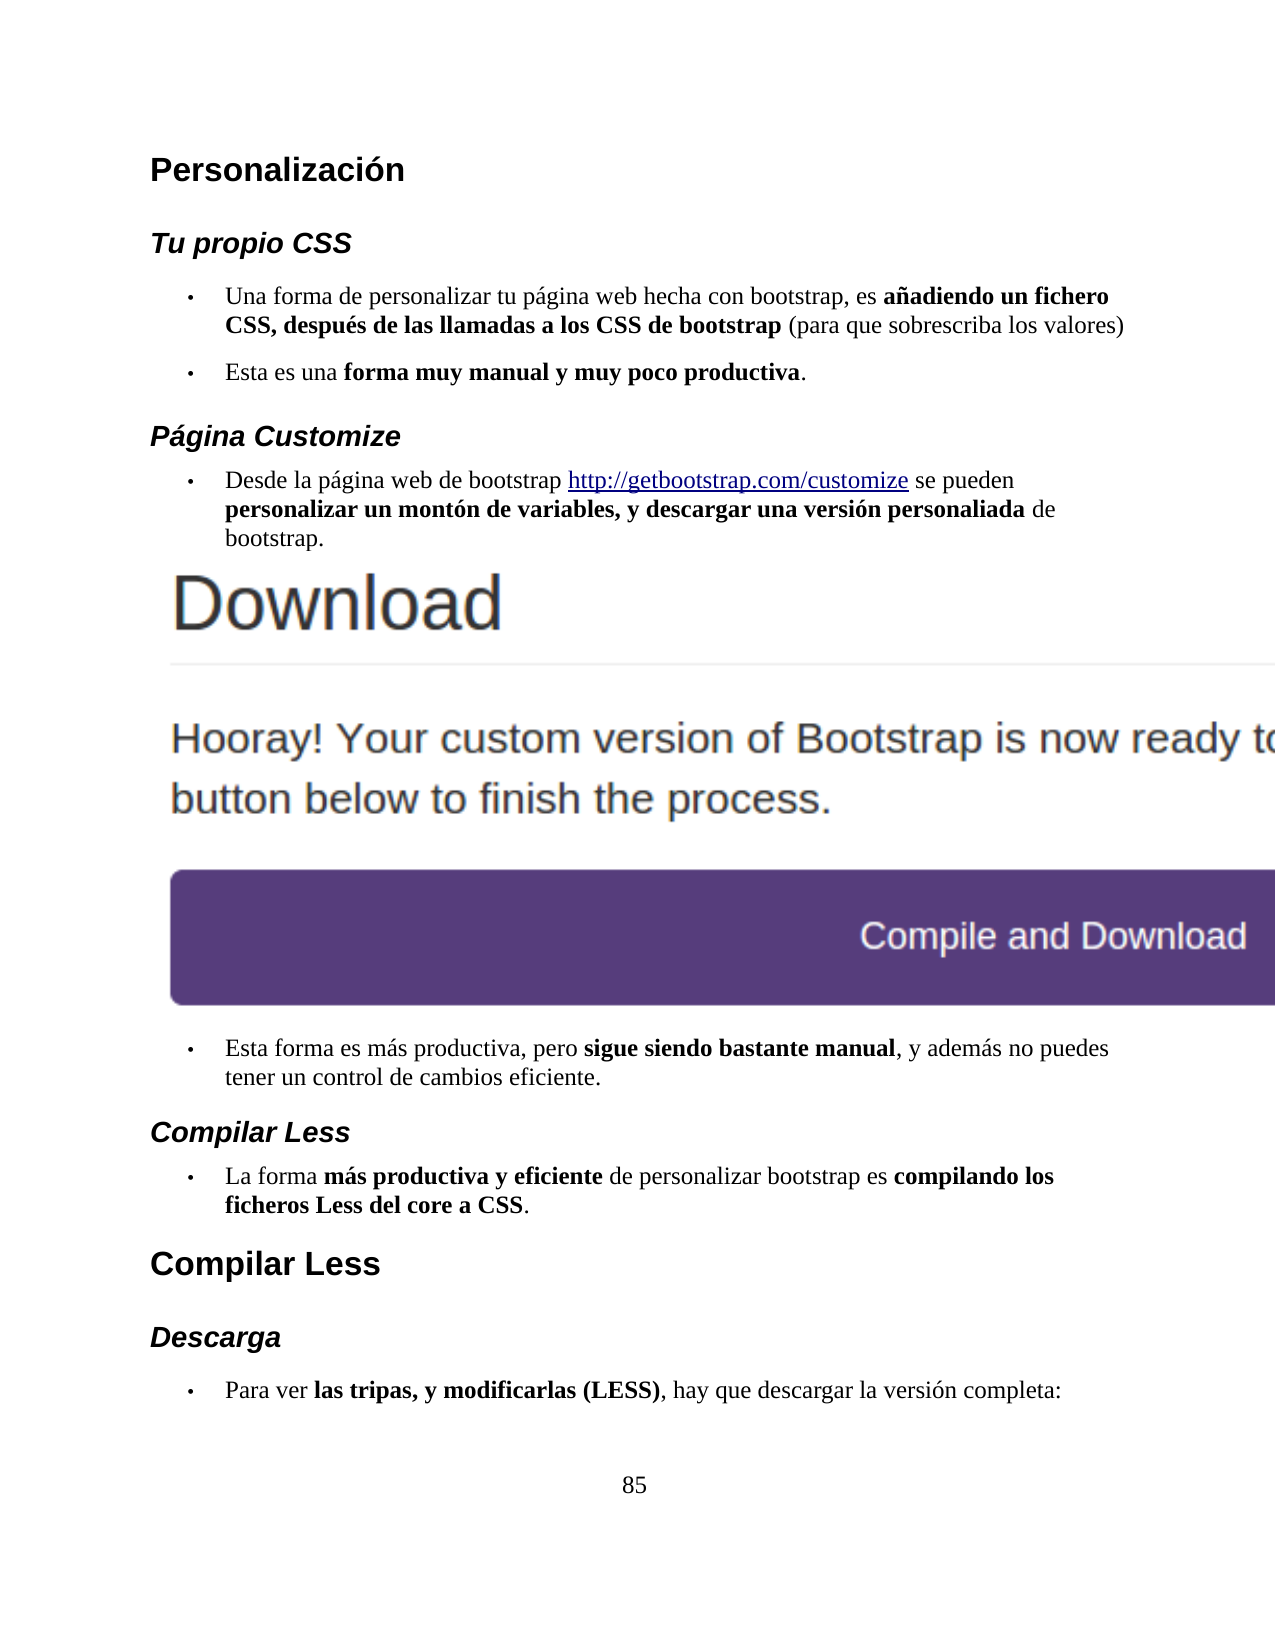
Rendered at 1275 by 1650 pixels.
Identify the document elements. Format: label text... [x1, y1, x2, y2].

list Esta forma es más productiva, pero sigue siendo bastante manual, y además no puedes tener un control de cambios eficiente. [187, 1033, 1125, 1090]
list Esta es una forma muy manual y muy poco productiva. [187, 357, 1125, 385]
subtitle Tu propio CSS [150, 226, 1125, 260]
picture [150, 551, 1275, 1033]
subtitle Página Customize [150, 419, 1125, 453]
subtitle Descarga [150, 1320, 1125, 1353]
list La forma más productiva y eficiente de personalizar bootstrap es compilando los ficheros Less del core a CSS. [187, 1161, 1125, 1219]
list Desde la página web de bootstrap http://getbootstrap.com/customize se pueden personalizar un montón de variables, y descargar una versión personaliada de bootstrap. [187, 465, 1125, 551]
list Para ver las tripas, y modificarlas (LESS), hay que descargar la versión completa: [187, 1375, 1125, 1404]
subtitle Compilar Less [150, 1115, 1125, 1149]
list Una forma de personalizar tu página web hecha con bootstrap, es añadiendo un fichero CSS, después de las llamadas a los CSS de bootstrap (para que sobrescriba los valores) [187, 281, 1125, 339]
subtitle Personalización [150, 150, 1125, 189]
subtitle Compilar Less [150, 1244, 1125, 1282]
